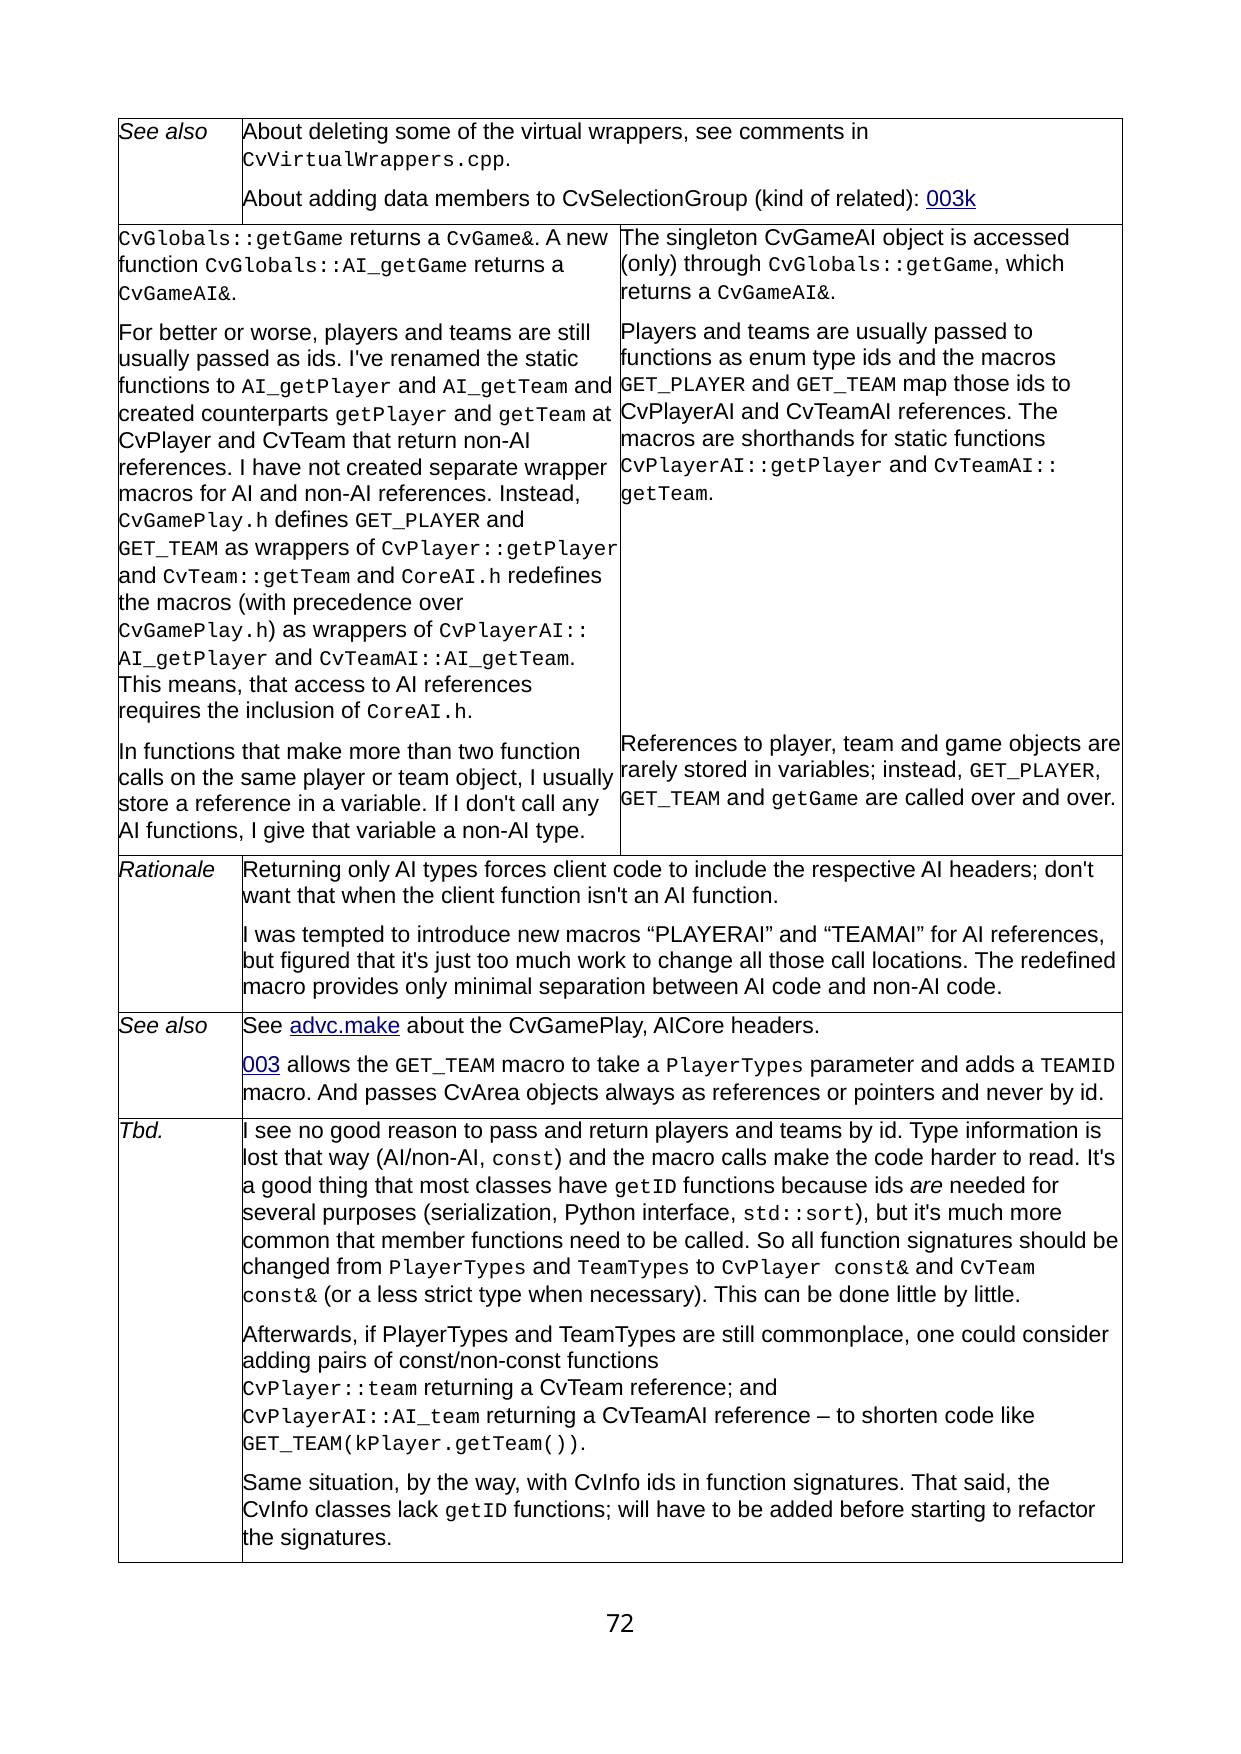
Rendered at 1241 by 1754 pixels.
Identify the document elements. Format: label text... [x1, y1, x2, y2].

table_cell The singleton CvGameAI object is accessed (only) through CvGlobals::getGame, which returns a CvGameAI&. Players and teams are usually passed to functions as enum type ids and the macros GET_PLAYER and GET_TEAM map those ids to CvPlayerAI and CvTeamAI references. The macros are shorthands for static functions CvPlayerAI::getPlayer and CvTeamAI:: getTeam. References to player, team and game objects are rarely stored in variables; instead, GET_PLAYER, GET_TEAM and getGame are called over and over. [621, 225, 1122, 855]
table_cell Returning only AI types forces client code to include the respective AI headers; don't want that when the client function isn't an AI function. I was tempted to introduce new macros “PLAYERAI” and “TEAMAI” for AI references, but figured that it's just too much work to change all those call locations. The redefined macro provides only minimal separation between AI code and non-AI code. [243, 856, 1122, 1012]
table_cell I see no good reason to pass and return players and teams by id. Type information is lost that way (AI/non-AI, const) and the macro calls make the code harder to read. It's a good thing that most classes have getID functions because ids are needed for several purposes (serialization, Python interface, std::sort), but it's much more common that member functions need to be called. So all function signatures should be changed from PlayerTypes and TeamTypes to CvPlayer const& and CvTeam const& (or a less strict type when necessary). This can be done little by little. Afterwards, if PlayerTypes and TeamTypes are still commonplace, one could consider adding pairs of const/non-const functions CvPlayer::team returning a CvTeam reference; and CvPlayerAI::AI_team returning a CvTeamAI reference – to shorten code like GET_TEAM(kPlayer.getTeam()). Same situation, by the way, with CvInfo ids in function signatures. That said, the CvInfo classes lack getID functions; will have to be added before starting to refactor the signatures. [243, 1119, 1122, 1562]
table_cell See also [119, 1013, 242, 1117]
table_cell See also [119, 119, 242, 223]
table_cell Rationale [119, 856, 242, 1012]
table_cell About deleting some of the virtual wrappers, see comments in CvVirtualWrappers.cpp. About adding data members to CvSelectionGroup (kind of related): 003k [243, 119, 1122, 223]
table_cell See advc.make about the CvGamePlay, AICore headers. 003 allows the GET_TEAM macro to take a PlayerTypes parameter and adds a TEAMID macro. And passes CvArea objects always as references or pointers and never by id. [243, 1013, 1122, 1117]
table_cell CvGlobals::getGame returns a CvGame&. A new function CvGlobals::AI_getGame returns a CvGameAI&. For better or worse, players and teams are still usually passed as ids. I've renamed the static functions to AI_getPlayer and AI_getTeam and created counterparts getPlayer and getTeam at CvPlayer and CvTeam that return non-AI references. I have not created separate wrapper macros for AI and non-AI references. Instead, CvGamePlay.h defines GET_PLAYER and GET_TEAM as wrappers of CvPlayer::getPlayer and CvTeam::getTeam and CoreAI.h redefines the macros (with precedence over CvGamePlay.h) as wrappers of CvPlayerAI:: AI_getPlayer and CvTeamAI::AI_getTeam. This means, that access to AI references requires the inclusion of CoreAI.h. In functions that make more than two function calls on the same player or team object, I usually store a reference in a variable. If I don't call any AI functions, I give that variable a non-AI type. [119, 225, 620, 855]
table_cell Tbd. [119, 1119, 242, 1562]
